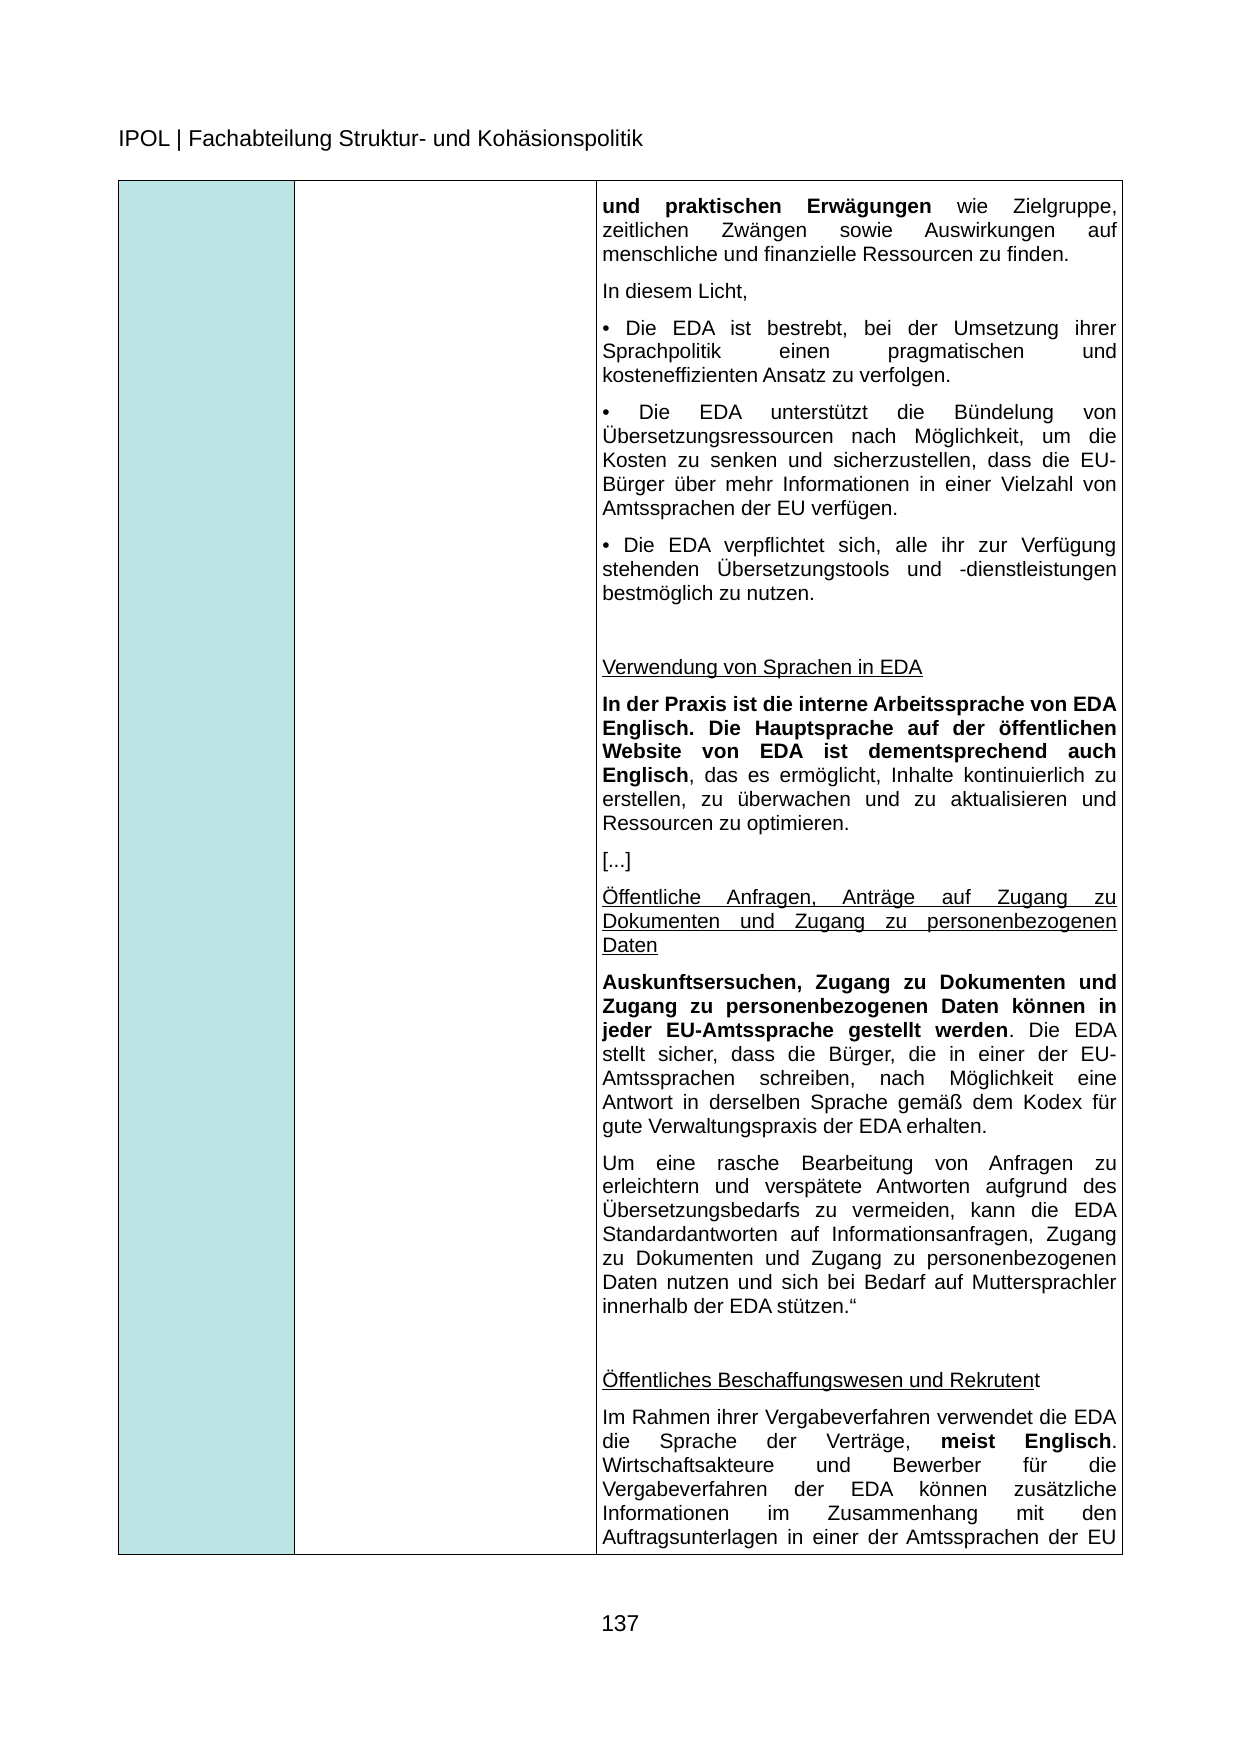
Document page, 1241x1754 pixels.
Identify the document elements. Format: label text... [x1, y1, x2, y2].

table_cell [295, 181, 596, 1554]
table_cell [119, 181, 294, 1554]
table_cell und praktischen Erwägungen wie Zielgruppe, zeitlichen Zwängen sowie Auswirkungen auf menschliche und finanzielle Ressourcen zu finden. In diesem Licht, • Die EDA ist bestrebt, bei der Umsetzung ihrer Sprachpolitik einen pragmatischen und kosteneffizienten Ansatz zu verfolgen. • Die EDA unterstützt die Bündelung von Übersetzungsressourcen nach Möglichkeit, um die Kosten zu senken und sicherzustellen, dass die EU- Bürger über mehr Informationen in einer Vielzahl von Amtssprachen der EU verfügen. • Die EDA verpflichtet sich, alle ihr zur Verfügung stehenden Übersetzungstools und -dienstleistungen bestmöglich zu nutzen. Verwendung von Sprachen in EDA In der Praxis ist die interne Arbeitssprache von EDA Englisch. Die Hauptsprache auf der öffentlichen Website von EDA ist dementsprechend auch Englisch, das es ermöglicht, Inhalte kontinuierlich zu erstellen, zu überwachen und zu aktualisieren und Ressourcen zu optimieren. [...] Öffentliche Anfragen, Anträge auf Zugang zu Dokumenten und Zugang zu personenbezogenen Daten Auskunftsersuchen, Zugang zu Dokumenten und Zugang zu personenbezogenen Daten können in jeder EU-Amtssprache gestellt werden. Die EDA stellt sicher, dass die Bürger, die in einer der EU-Amtssprachen schreiben, nach Möglichkeit eine Antwort in derselben Sprache gemäß dem Kodex für gute Verwaltungspraxis der EDA erhalten. Um eine rasche Bearbeitung von Anfragen zu erleichtern und verspätete Antworten aufgrund des Übersetzungsbedarfs zu vermeiden, kann die EDA Standardantworten auf Informationsanfragen, Zugang zu Dokumenten und Zugang zu personenbezogenen Daten nutzen und sich bei Bedarf auf Muttersprachler innerhalb der EDA stützen.“ Öffentliches Beschaffungswesen und Rekrutent Im Rahmen ihrer Vergabeverfahren verwendet die EDA die Sprache der Verträge, meist Englisch. Wirtschaftsakteure und Bewerber für die Vergabeverfahren der EDA können zusätzliche Informationen im Zusammenhang mit den Auftragsunterlagen in einer der Amtssprachen der EU [597, 181, 1122, 1554]
